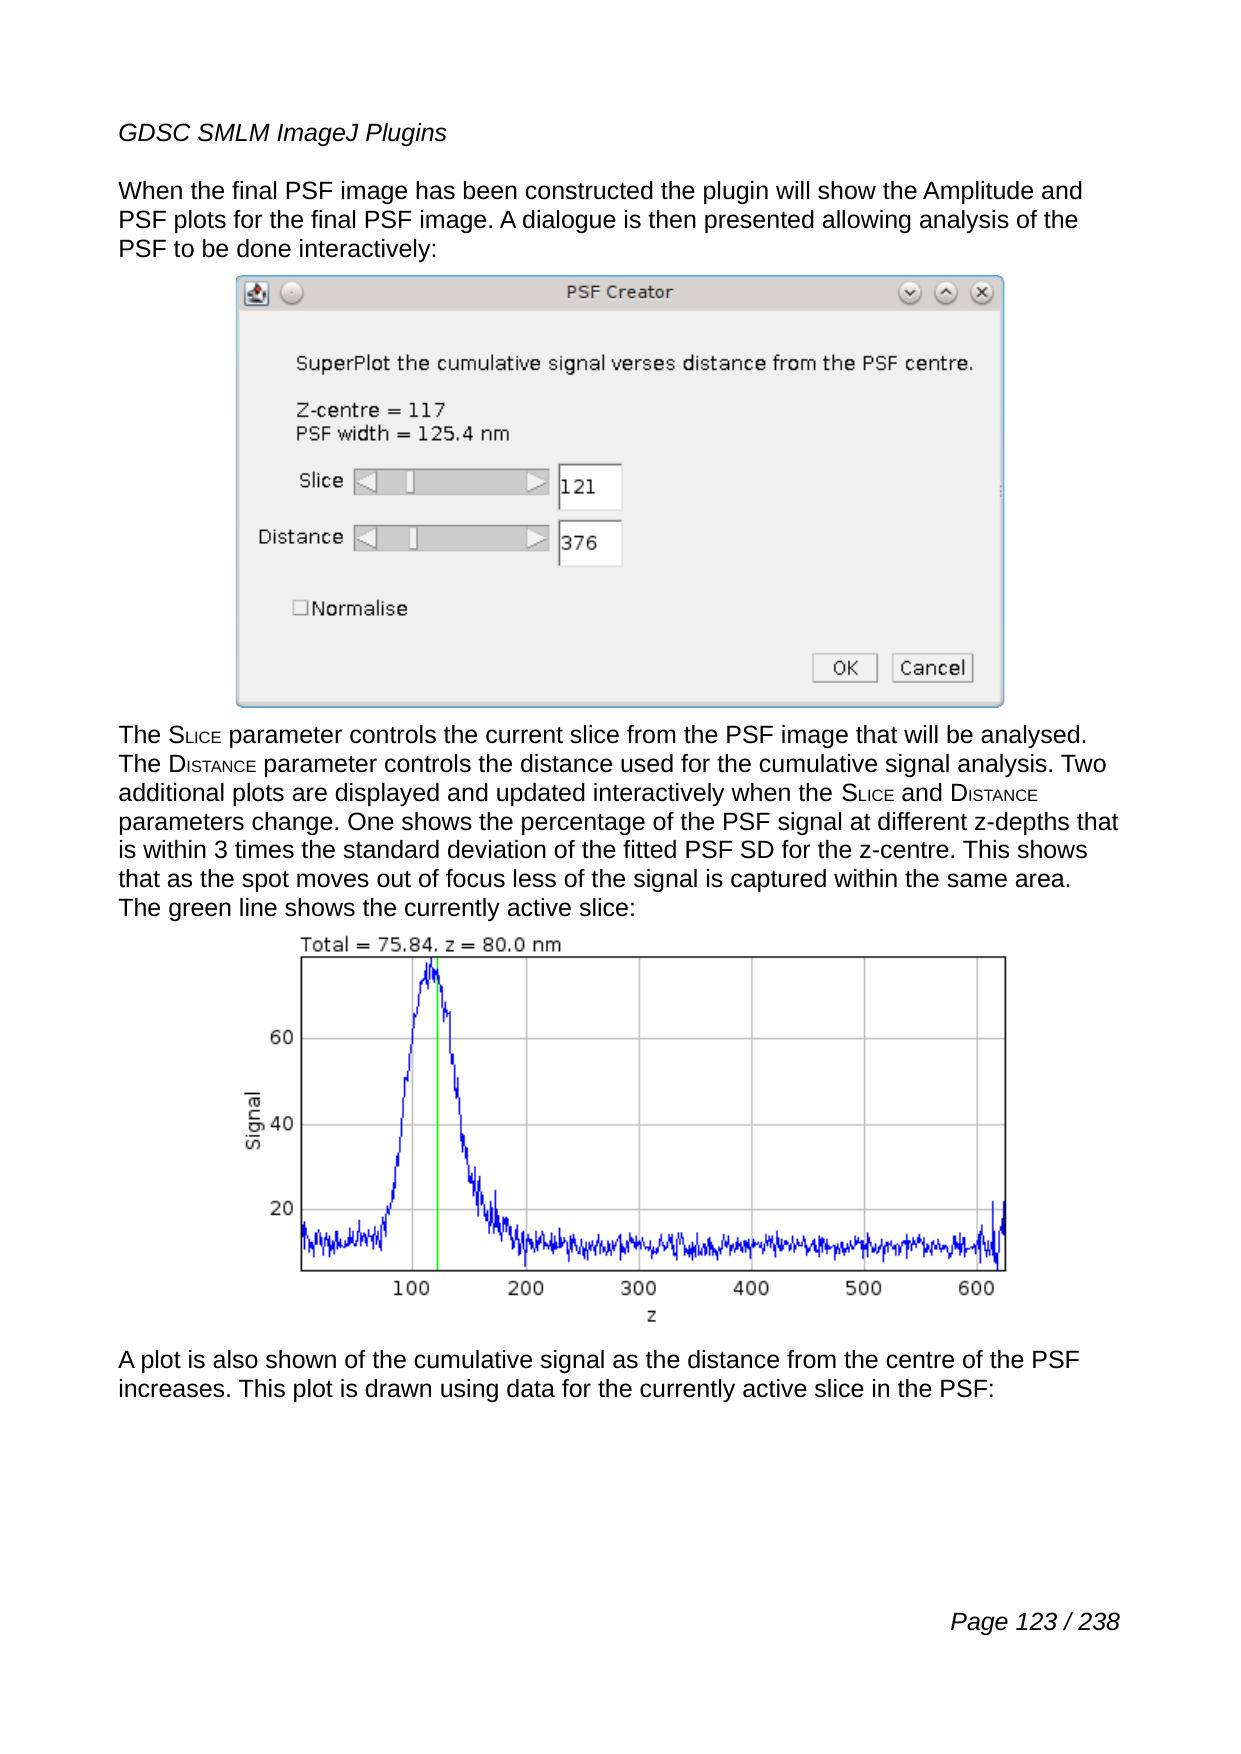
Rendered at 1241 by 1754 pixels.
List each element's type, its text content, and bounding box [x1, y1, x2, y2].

text The Slice parameter controls the current slice from the PSF image that will be analysed. The Distance parameter controls the distance used for the cumulative signal analysis. Two additional plots are displayed and updated interactively when the Slice and Distance parameters change. One shows the percentage of the PSF signal at different z-depths that is within 3 times the standard deviation of the fitted PSF SD for the z-centre. This shows that as the spot moves out of focus less of the signal is captured within the same area. The green line shows the currently active slice: [118, 720, 1122, 922]
picture [207, 934, 1033, 1333]
text A plot is also shown of the cumulative signal as the distance from the centre of the PSF increases. This plot is drawn using data for the currently active slice in the PSF: [118, 1345, 1122, 1402]
text When the final PSF image has been constructed the plugin will show the Amplitude and PSF plots for the final PSF image. A dialogue is then presented allowing analysis of the PSF to be done interactively: [118, 176, 1122, 263]
picture [235, 275, 1005, 708]
